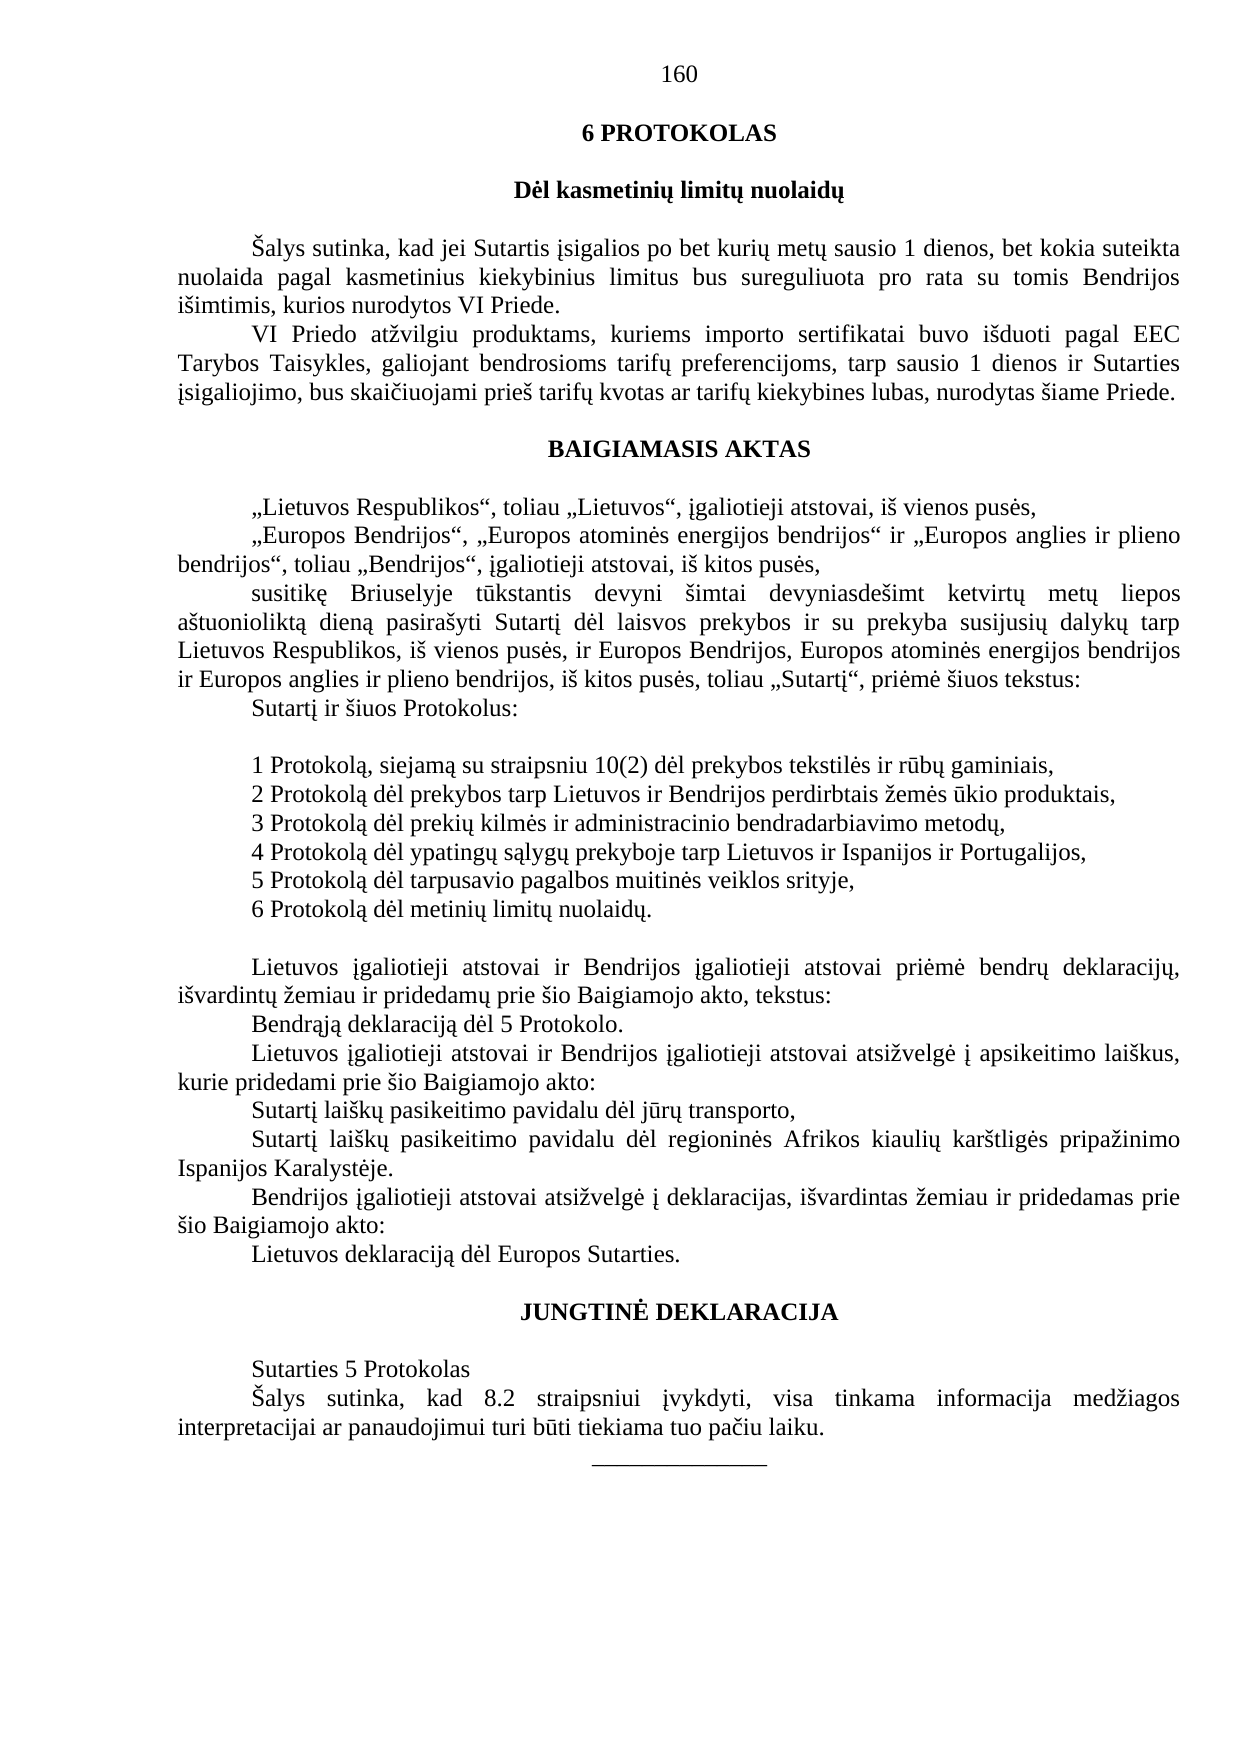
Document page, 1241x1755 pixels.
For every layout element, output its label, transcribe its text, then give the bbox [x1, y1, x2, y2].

text Lietuvos įgaliotieji atstovai ir Bendrijos įgaliotieji atstovai atsižvelgė į apsikeitimo laiškus, kurie pridedami prie šio Baigiamojo akto: [177, 1038, 1181, 1096]
text Dėl kasmetinių limitų nuolaidų [177, 176, 1181, 204]
text „Lietuvos Respublikos“, toliau „Lietuvos“, įgaliotieji atstovai, iš vienos pusės, [177, 492, 1181, 521]
text VI Priedo atžvilgiu produktams, kuriems importo sertifikatai buvo išduoti pagal EEC Tarybos Taisykles, galiojant bendrosioms tarifų preferencijoms, tarp sausio 1 dienos ir Sutarties įsigaliojimo, bus skaičiuojami prieš tarifų kvotas ar tarifų kiekybines lubas, nurodytas šiame Priede. [177, 319, 1181, 406]
text Bendrąją deklaraciją dėl 5 Protokolo. [177, 1009, 1181, 1038]
text 6 PROTOKOLAS [177, 118, 1181, 147]
text 2 Protokolą dėl prekybos tarp Lietuvos ir Bendrijos perdirbtais žemės ūkio produktais, [177, 779, 1181, 808]
text Šalys sutinka, kad jei Sutartis įsigalios po bet kurių metų sausio 1 dienos, bet kokia suteikta nuolaida pagal kasmetinius kiekybinius limitus bus sureguliuota pro rata su tomis Bendrijos išimtimis, kurios nurodytos VI Priede. [177, 233, 1181, 319]
text Sutartį ir šiuos Protokolus: [177, 693, 1181, 722]
text Sutartį laiškų pasikeitimo pavidalu dėl jūrų transporto, [177, 1096, 1181, 1124]
text Lietuvos deklaraciją dėl Europos Sutarties. [177, 1239, 1181, 1268]
text 4 Protokolą dėl ypatingų sąlygų prekyboje tarp Lietuvos ir Ispanijos ir Portugalijos, [177, 837, 1181, 866]
text Lietuvos įgaliotieji atstovai ir Bendrijos įgaliotieji atstovai priėmė bendrų deklaracijų, išvardintų žemiau ir pridedamų prie šio Baigiamojo akto, tekstus: [177, 952, 1181, 1009]
text „Europos Bendrijos“, „Europos atominės energijos bendrijos“ ir „Europos anglies ir plieno bendrijos“, toliau „Bendrijos“, įgaliotieji atstovai, iš kitos pusės, [177, 521, 1181, 578]
text JUNGTINĖ DEKLARACIJA [177, 1297, 1181, 1326]
text 1 Protokolą, siejamą su straipsniu 10(2) dėl prekybos tekstilės ir rūbų gaminiais, [177, 751, 1181, 779]
text Bendrijos įgaliotieji atstovai atsižvelgė į deklaracijas, išvardintas žemiau ir pridedamas prie šio Baigiamojo akto: [177, 1182, 1181, 1239]
text susitikę Briuselyje tūkstantis devyni šimtai devyniasdešimt ketvirtų metų liepos aštuonioliktą dieną pasirašyti Sutartį dėl laisvos prekybos ir su prekyba susijusių dalykų tarp Lietuvos Respublikos, iš vienos pusės, ir Europos Bendrijos, Europos atominės energijos bendrijos ir Europos anglies ir plieno bendrijos, iš kitos pusės, toliau „Sutartį“, priėmė šiuos tekstus: [177, 578, 1181, 693]
text 3 Protokolą dėl prekių kilmės ir administracinio bendradarbiavimo metodų, [177, 808, 1181, 837]
text BAIGIAMASIS AKTAS [177, 434, 1181, 463]
text ______________ [177, 1441, 1181, 1469]
text 5 Protokolą dėl tarpusavio pagalbos muitinės veiklos srityje, [177, 866, 1181, 894]
text Šalys sutinka, kad 8.2 straipsniui įvykdyti, visa tinkama informacija medžiagos interpretacijai ar panaudojimui turi būti tiekiama tuo pačiu laiku. [177, 1383, 1181, 1441]
text Sutarties 5 Protokolas [177, 1354, 1181, 1383]
text 6 Protokolą dėl metinių limitų nuolaidų. [177, 894, 1181, 923]
text Sutartį laiškų pasikeitimo pavidalu dėl regioninės Afrikos kiaulių karštligės pripažinimo Ispanijos Karalystėje. [177, 1124, 1181, 1182]
